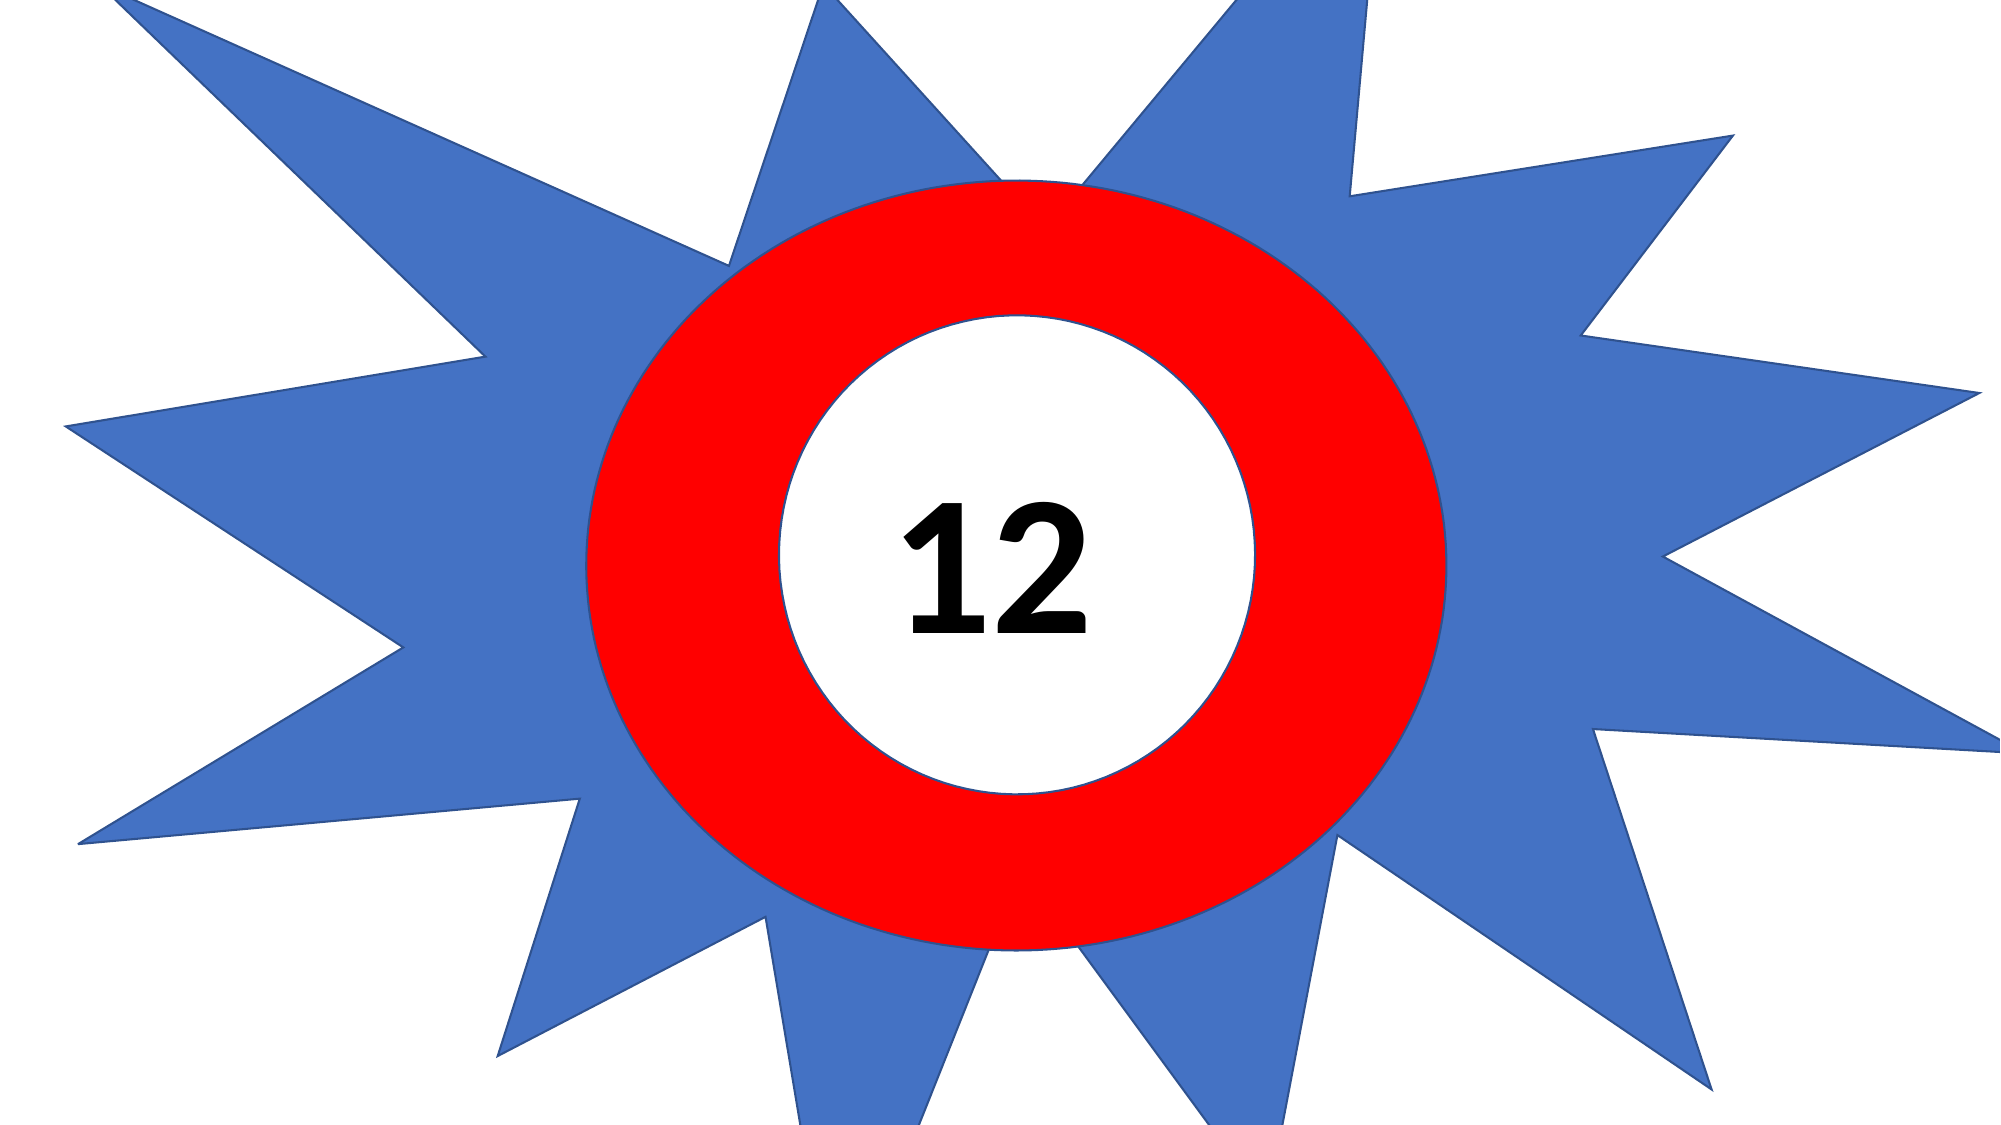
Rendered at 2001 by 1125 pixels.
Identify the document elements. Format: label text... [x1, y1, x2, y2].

picture [271, 799, 800, 1125]
picture [271, 562, 402, 726]
picture [1350, 0, 1729, 196]
picture [1582, 143, 1729, 356]
picture [839, 0, 1235, 184]
text_box [65, 0, 2000, 1125]
picture [1283, 730, 1729, 1125]
picture [271, 0, 817, 265]
picture [920, 947, 1208, 1125]
picture [271, 151, 483, 392]
picture [1664, 523, 1729, 591]
text_box 12 [875, 426, 1193, 684]
